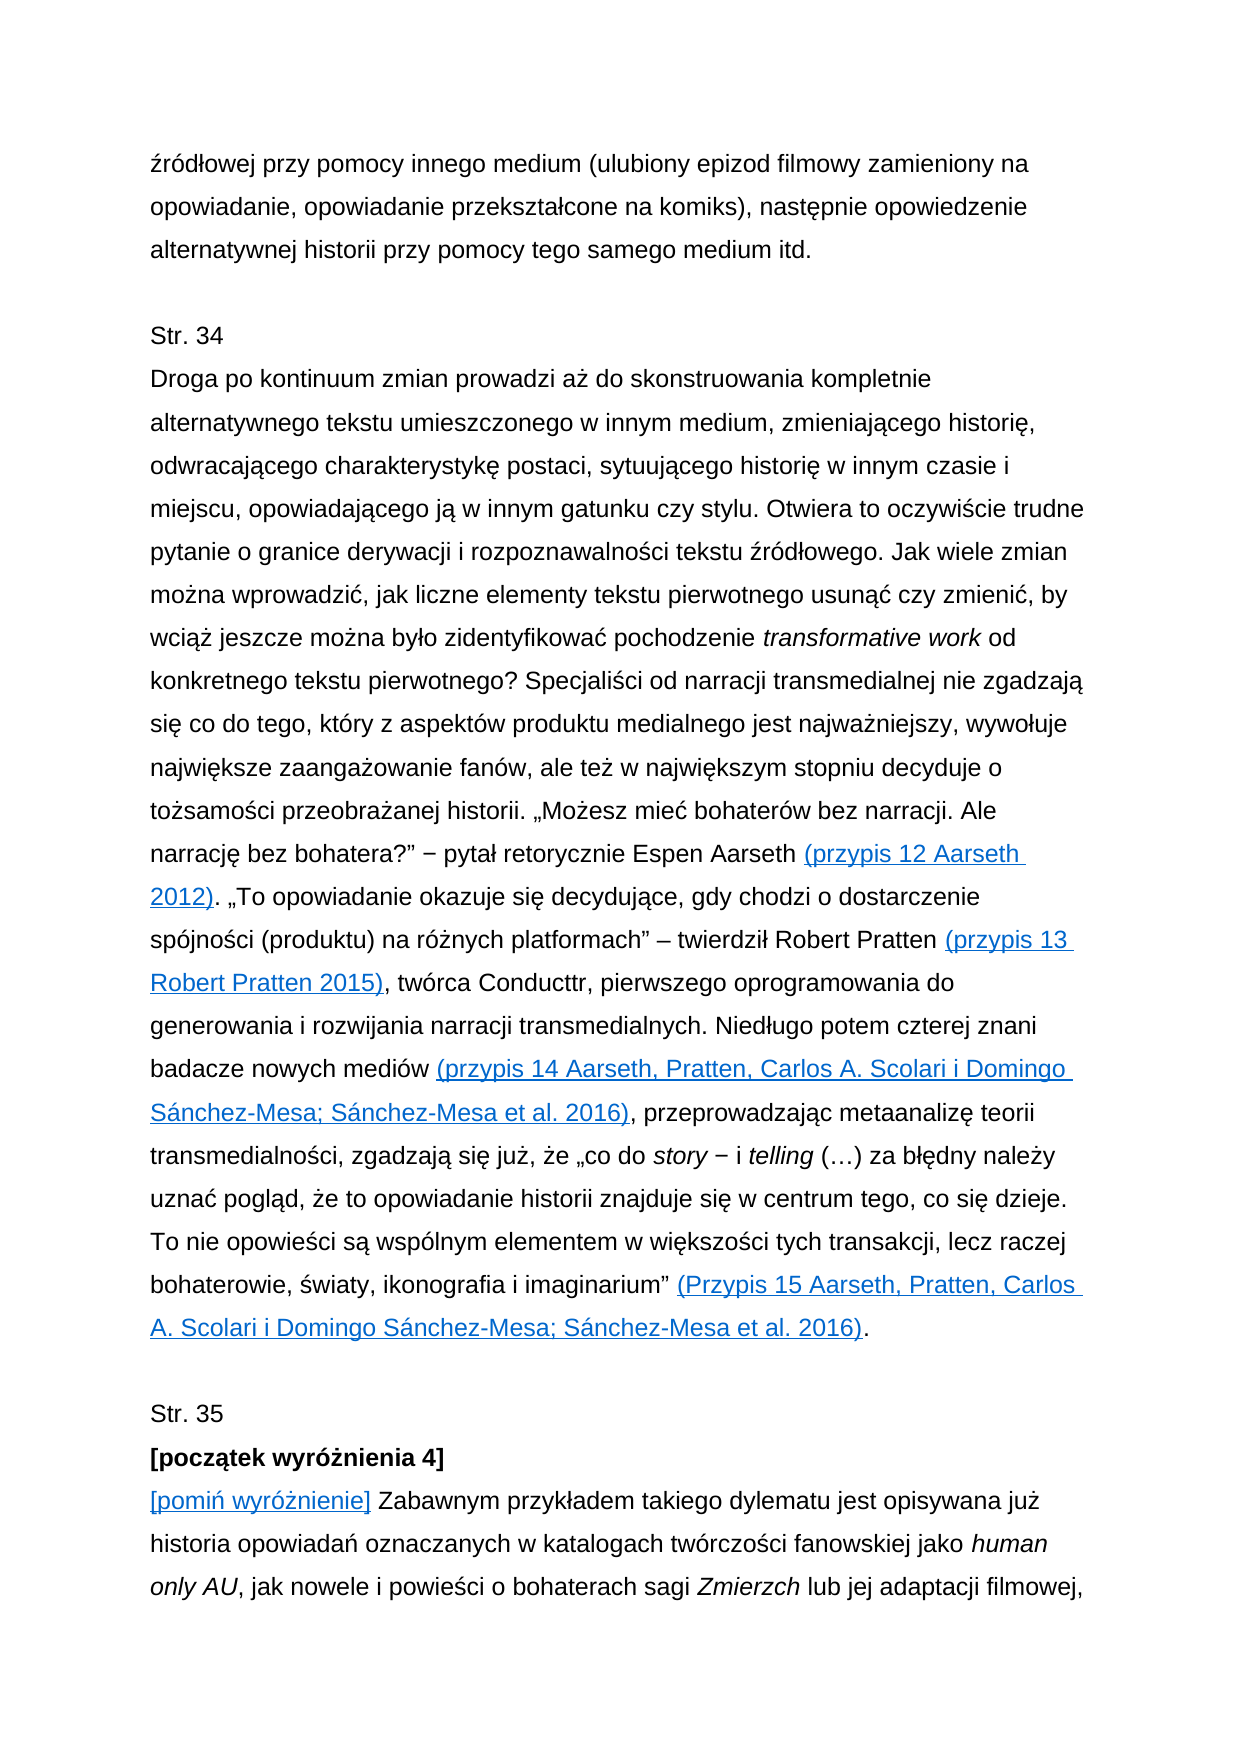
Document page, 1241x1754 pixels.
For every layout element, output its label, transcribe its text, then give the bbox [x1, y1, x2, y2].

text Str. 34 [150, 321, 1090, 350]
text Str. 35 [150, 1399, 1090, 1428]
subtitle [początek wyróżnienia 4] [150, 1443, 1090, 1471]
text [pomiń wyróżnienie] Zabawnym przykładem takiego dylematu jest opisywana już historia opowiadań oznaczanych w katalogach twórczości fanowskiej jako human only AU, jak nowele i powieści o bohaterach sagi Zmierzch lub jej adaptacji filmowej, [150, 1486, 1090, 1601]
text źródłowej przy pomocy innego medium (ulubiony epizod filmowy zamieniony na opowiadanie, opowiadanie przekształcone na komiks), następnie opowiedzenie alternatywnej historii przy pomocy tego samego medium itd. [150, 149, 1090, 264]
text Droga po kontinuum zmian prowadzi aż do skonstruowania kompletnie alternatywnego tekstu umieszczonego w innym medium, zmieniającego historię, odwracającego charakterystykę postaci, sytuującego historię w innym czasie i miejscu, opowiadającego ją w innym gatunku czy stylu. Otwiera to oczywiście trudne pytanie o granice derywacji i rozpoznawalności tekstu źródłowego. Jak wiele zmian można wprowadzić, jak liczne elementy tekstu pierwotnego usunąć czy zmienić, by wciąż jeszcze można było zidentyfikować pochodzenie transformative work od konkretnego tekstu pierwotnego? Specjaliści od narracji transmedialnej nie zgadzają się co do tego, który z aspektów produktu medialnego jest najważniejszy, wywołuje największe zaangażowanie fanów, ale też w największym stopniu decyduje o tożsamości przeobrażanej historii. „Możesz mieć bohaterów bez narracji. Ale narrację bez bohatera?” − pytał retorycznie Espen Aarseth (przypis 12 Aarseth 2012). „To opowiadanie okazuje się decydujące, gdy chodzi o dostarczenie spójności (produktu) na różnych platformach” – twierdził Robert Pratten (przypis 13 Robert Pratten 2015), twórca Conducttr, pierwszego oprogramowania do generowania i rozwijania narracji transmedialnych. Niedługo potem czterej znani badacze nowych mediów (przypis 14 Aarseth, Pratten, Carlos A. Scolari i Domingo Sánchez-Mesa; Sánchez-Mesa et al. 2016), przeprowadzając metaanalizę teorii transmedialności, zgadzają się już, że „co do story − i telling (…) za błędny należy uznać pogląd, że to opowiadanie historii znajduje się w centrum tego, co się dzieje. To nie opowieści są wspólnym elementem w większości tych transakcji, lecz raczej bohaterowie, światy, ikonografia i imaginarium” (Przypis 15 Aarseth, Pratten, Carlos A. Scolari i Domingo Sánchez-Mesa; Sánchez-Mesa et al. 2016). [150, 364, 1090, 1342]
